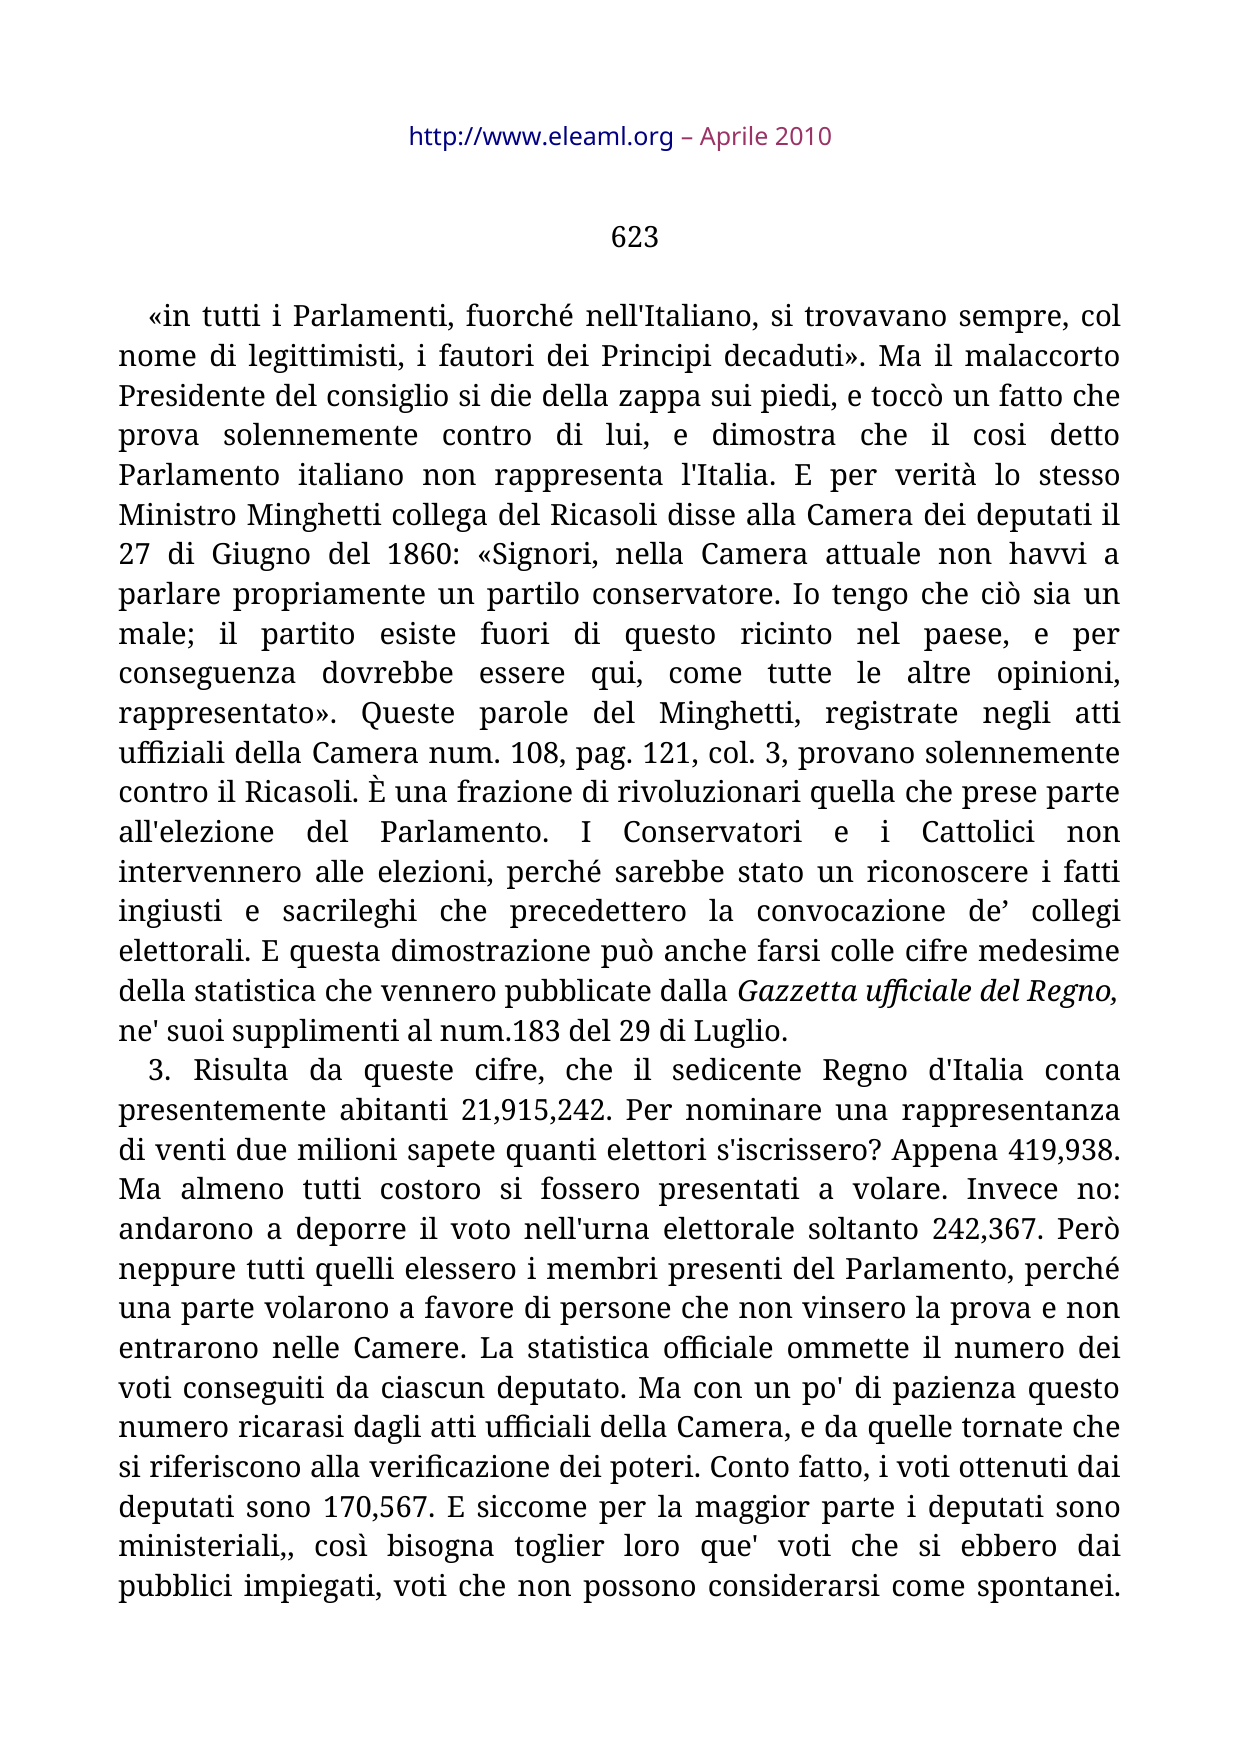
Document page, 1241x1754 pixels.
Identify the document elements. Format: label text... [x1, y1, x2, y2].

list Risulta da queste cifre, che il sedicente Regno d'Italia conta presentemente abitanti 21,915,242. Per nominare una rappresentanza di venti due milioni sapete quanti elettori s'iscrissero? Appena 419,938. Ma almeno tutti costoro si fossero presentati a volare. Invece no: andarono a deporre il voto nell'urna elettorale soltanto 242,367. Però neppure tutti quelli elessero i membri presenti del Parlamento, perché una parte volarono a favore di persone che non vinsero la prova e non entrarono nelle Camere. La statistica officiale ommette il numero dei voti conseguiti da ciascun deputato. Ma con un po' di pazienza questo numero ricarasi dagli atti ufficiali della Camera, e da quelle tornate che si riferiscono alla verificazione dei poteri. Conto fatto, i voti ottenuti dai deputati sono 170,567. E siccome per la maggior parte i deputati sono ministeriali,, così bisogna toglier loro que' voti che si ebbero dai pubblici impiegati, voti che non possono considerarsi come spontanei. [118, 1049, 1122, 1605]
text 623 [118, 216, 1122, 256]
text «in tutti i Parlamenti, fuorché nell'Italiano, si trovavano sempre, col nome di legittimisti, i fautori dei Principi decaduti». Ma il malaccorto Presidente del consiglio si die della zappa sui piedi, e toccò un fatto che prova solennemente contro di lui, e dimostra che il cosi detto Parlamento italiano non rappresenta l'Italia. E per verità lo stesso Ministro Minghetti collega del Ricasoli disse alla Camera dei deputati il 27 di Giugno del 1860: «Signori, nella Camera attuale non havvi a parlare propriamente un partilo conservatore. Io tengo che ciò sia un male; il partito esiste fuori di questo ricinto nel paese, e per conseguenza dovrebbe essere qui, come tutte le altre opinioni, rappresentato». Queste parole del Minghetti, registrate negli atti uffiziali della Camera num. 108, pag. 121, col. 3, provano solennemente contro il Ricasoli. È una frazione di rivoluzionari quella che prese parte all'elezione del Parlamento. I Conservatori e i Cattolici non intervennero alle elezioni, perché sarebbe stato un riconoscere i fatti ingiusti e sacrileghi che precedettero la convocazione de’ collegi elettorali. E questa dimostrazione può anche farsi colle cifre medesime della statistica che vennero pubblicate dalla Gazzetta ufficiale del Regno, ne' suoi supplimenti al num.183 del 29 di Luglio. [118, 295, 1122, 1049]
